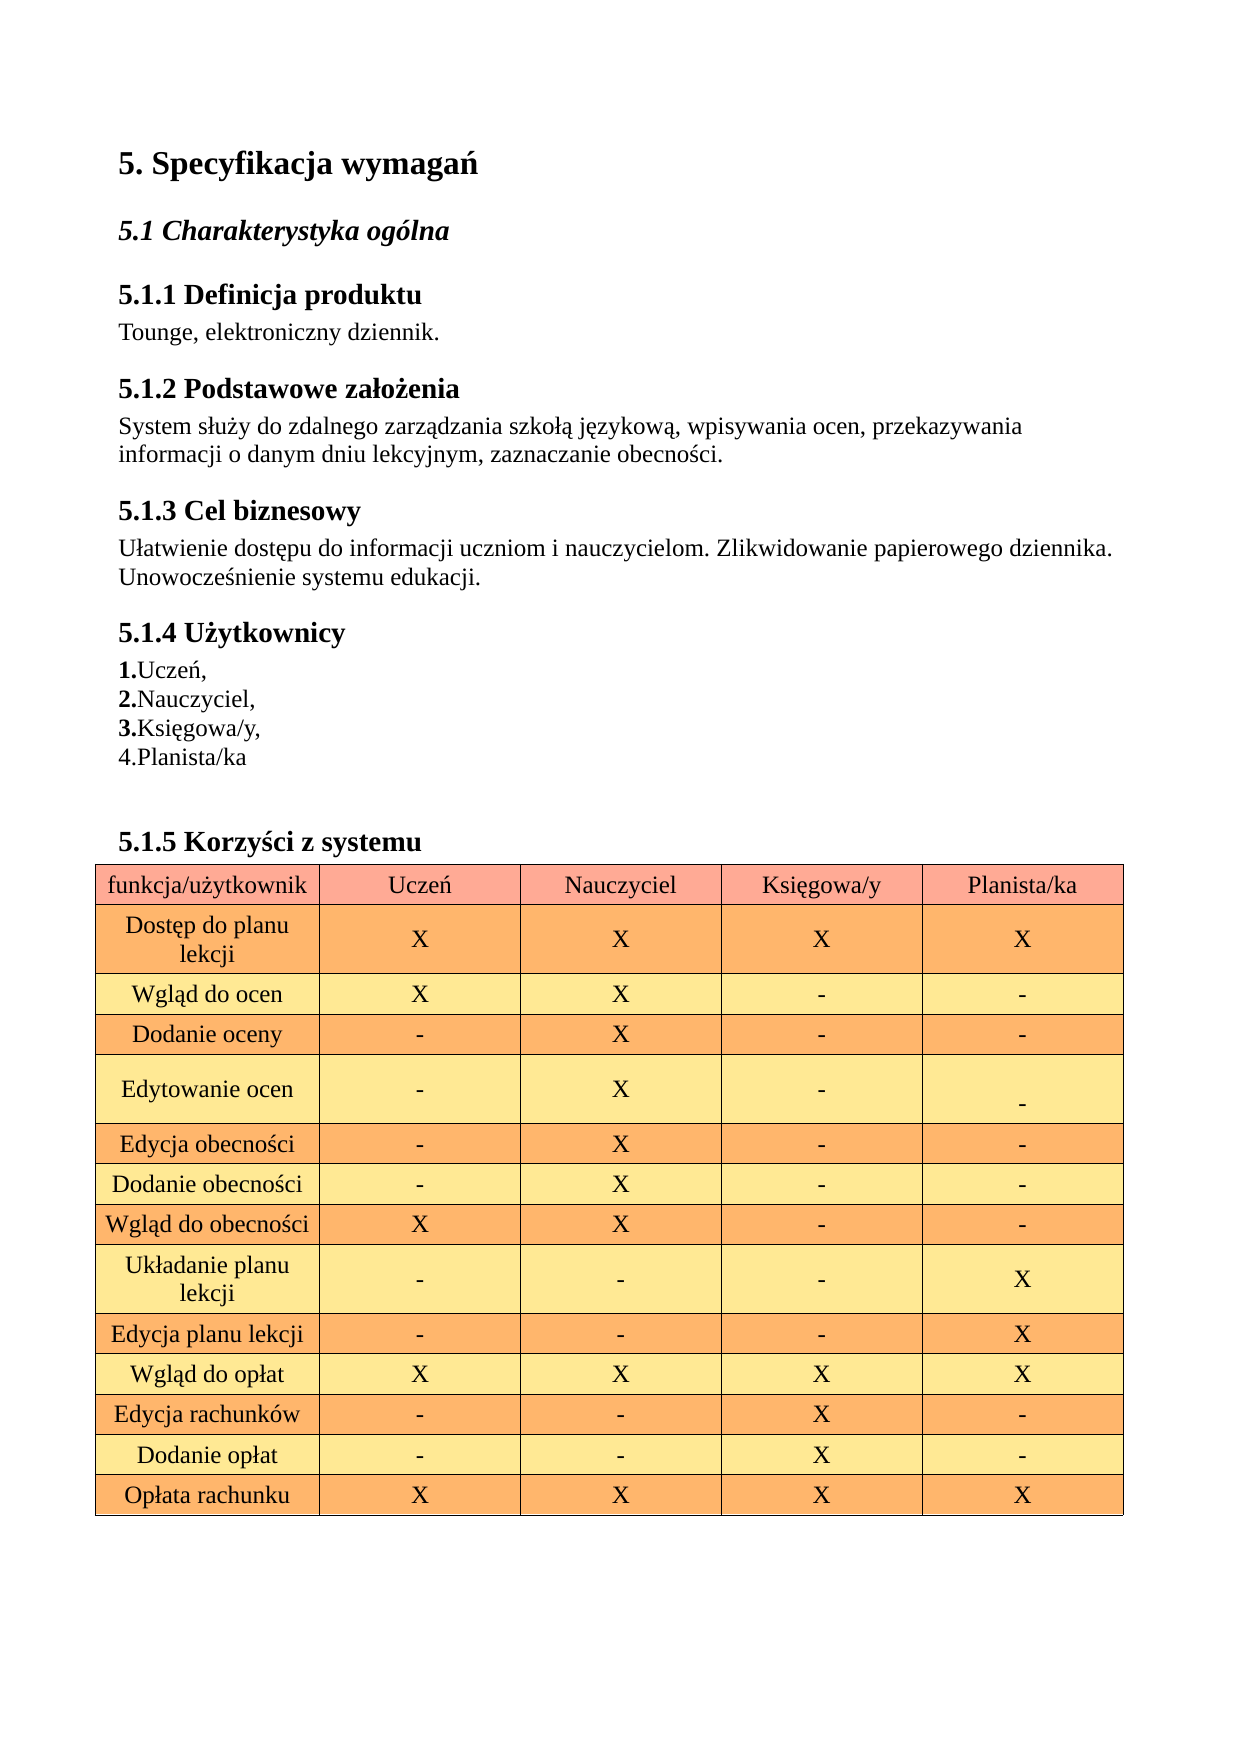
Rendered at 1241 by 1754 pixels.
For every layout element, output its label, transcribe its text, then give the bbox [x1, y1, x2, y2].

table_cell X [923, 1314, 1123, 1353]
table_cell Dodanie opłat [96, 1435, 319, 1474]
subtitle 5.1.2 Podstawowe założenia [118, 371, 1122, 404]
table_cell X [521, 1124, 721, 1163]
subtitle 5. Specyfikacja wymagań [118, 143, 1122, 181]
table_header funkcja/użytkownik [96, 865, 319, 904]
table_cell X [722, 1354, 922, 1394]
table_cell - [923, 1015, 1123, 1054]
table_cell X [521, 1205, 721, 1244]
table_cell X [923, 1475, 1123, 1514]
table_cell Edycja rachunków [96, 1395, 319, 1434]
table_cell X [320, 1354, 520, 1394]
table_cell X [722, 1475, 922, 1514]
table_cell Układanie planu lekcji [96, 1245, 319, 1313]
subtitle 5.1.5 Korzyści z systemu [118, 824, 1122, 858]
table_cell Dodanie obecności [96, 1164, 319, 1204]
text Ułatwienie dostępu do informacji uczniom i nauczycielom. Zlikwidowanie papierowego dziennika. Unowocześnienie systemu edukacji. [118, 533, 1122, 591]
table_cell - [923, 1164, 1123, 1204]
table_cell - [722, 1124, 922, 1163]
table_cell - [320, 1314, 520, 1353]
table_cell - [923, 974, 1123, 1014]
table_cell X [521, 1354, 721, 1394]
table_cell X [521, 1055, 721, 1123]
table_cell - [923, 1395, 1123, 1434]
table_cell - [923, 1205, 1123, 1244]
text Tounge, elektroniczny dziennik. [118, 317, 1122, 346]
text System służy do zdalnego zarządzania szkołą językową, wpisywania ocen, przekazywania informacji o danym dniu lekcyjnym, zaznaczanie obecności. [118, 411, 1122, 468]
table_cell X [320, 1205, 520, 1244]
table_cell X [722, 1395, 922, 1434]
text 2.Nauczyciel, [118, 684, 1122, 713]
subtitle 5.1.3 Cel biznesowy [118, 493, 1122, 527]
table_cell Opłata rachunku [96, 1475, 319, 1514]
table_cell - [521, 1314, 721, 1353]
table_cell - [320, 1164, 520, 1204]
table_cell X [320, 1475, 520, 1514]
table_cell X [320, 974, 520, 1014]
table_header Nauczyciel [521, 865, 721, 904]
subtitle 5.1 Charakterystyka ogólna [118, 213, 1122, 246]
table_cell - [722, 1205, 922, 1244]
table_header Księgowa/y [722, 865, 922, 904]
text 3.Księgowa/y, [118, 713, 1122, 742]
table_cell X [923, 905, 1123, 973]
table_cell - [521, 1245, 721, 1313]
table_cell - [722, 974, 922, 1014]
table_cell - [923, 1055, 1123, 1123]
table_header Uczeń [320, 865, 520, 904]
table_cell - [521, 1395, 721, 1434]
table_cell X [923, 1354, 1123, 1394]
table_cell - [722, 1314, 922, 1353]
text 4.Planista/ka [118, 742, 1122, 770]
table_cell - [722, 1245, 922, 1313]
table_cell - [320, 1435, 520, 1474]
table_cell Dodanie oceny [96, 1015, 319, 1054]
table_cell - [722, 1164, 922, 1204]
table_cell - [923, 1124, 1123, 1163]
table_cell X [521, 1475, 721, 1514]
table_cell - [320, 1245, 520, 1313]
table_cell X [521, 1015, 721, 1054]
table_header Planista/ka [923, 865, 1123, 904]
table_cell - [320, 1395, 520, 1434]
table_cell - [320, 1015, 520, 1054]
table_cell - [320, 1055, 520, 1123]
table_cell - [923, 1435, 1123, 1474]
table_cell Dostęp do planu lekcji [96, 905, 319, 973]
table_cell X [923, 1245, 1123, 1313]
table_cell Wgląd do obecności [96, 1205, 319, 1244]
table_cell Edycja planu lekcji [96, 1314, 319, 1353]
text 1.Uczeń, [118, 655, 1122, 684]
subtitle 5.1.1 Definicja produktu [118, 277, 1122, 311]
table_cell X [722, 1435, 922, 1474]
table_cell Edycja obecności [96, 1124, 319, 1163]
table_cell - [722, 1015, 922, 1054]
table_cell Wgląd do ocen [96, 974, 319, 1014]
table_cell Edytowanie ocen [96, 1055, 319, 1123]
table_cell X [722, 905, 922, 973]
table_cell X [521, 905, 721, 973]
table_cell - [722, 1055, 922, 1123]
table_cell Wgląd do opłat [96, 1354, 319, 1394]
table_cell X [521, 1164, 721, 1204]
table_cell X [521, 974, 721, 1014]
table_cell X [320, 905, 520, 973]
table_cell - [320, 1124, 520, 1163]
subtitle 5.1.4 Użytkownicy [118, 616, 1122, 649]
table_cell - [521, 1435, 721, 1474]
